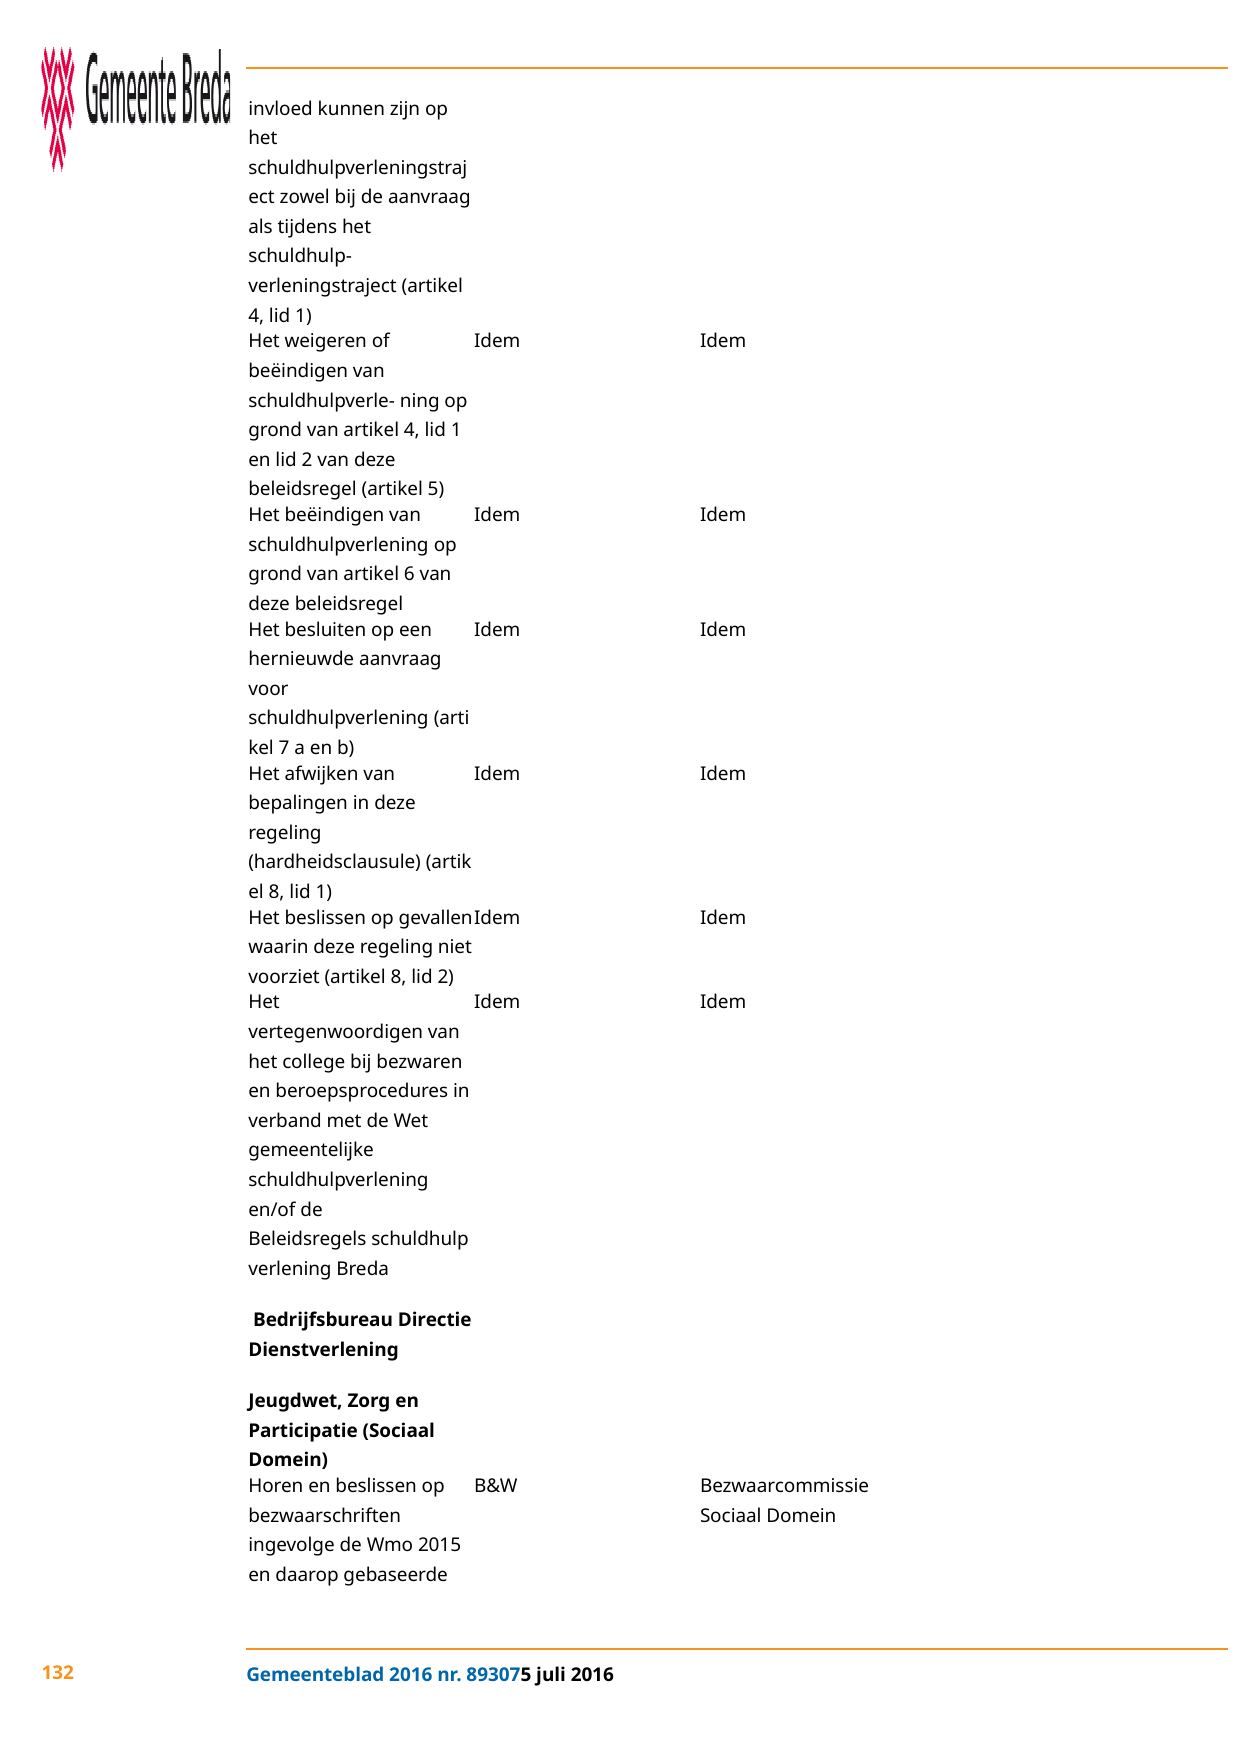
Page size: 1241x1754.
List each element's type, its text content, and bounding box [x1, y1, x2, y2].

table_cell Jeugdwet, Zorg en Participatie (Sociaal Domein) [248, 1388, 474, 1472]
table_cell Bezwaarcommissie Sociaal Domein [700, 1473, 926, 1587]
table_cell [926, 760, 1152, 904]
table_cell Idem [474, 989, 700, 1281]
table_cell Idem [474, 501, 700, 616]
table_cell Idem [700, 328, 926, 501]
table_cell Idem [474, 760, 700, 904]
table_cell Idem [700, 501, 926, 616]
table_cell Het weigeren of beëindigen van schuldhulpverle- ning op grond van artikel 4, lid 1 en lid 2 van deze beleidsregel (artikel 5) [248, 328, 474, 501]
table_cell Het beëindigen van schuldhulpverlening op grond van artikel 6 van deze beleidsregel [248, 501, 474, 616]
table_cell [926, 501, 1152, 616]
table_cell [926, 989, 1152, 1281]
table_cell Idem [700, 760, 926, 904]
table_cell [926, 1281, 1152, 1306]
table_cell invloed kunnen zijn op het schuldhulpverleningstraject zowel bij de aanvraag als tijdens het schuldhulp- verleningstraject (artikel 4, lid 1) [248, 95, 474, 328]
table_cell Bedrijfsbureau Directie Dienstverlening [248, 1306, 474, 1362]
table_cell Idem [700, 616, 926, 760]
table_cell Horen en beslissen op bezwaarschriften ingevolge de Wmo 2015 en daarop gebaseerde [248, 1473, 474, 1587]
table_cell [926, 616, 1152, 760]
table_cell [700, 95, 926, 328]
picture [41, 47, 231, 172]
table_cell [926, 1473, 1152, 1587]
table_cell [926, 95, 1152, 328]
table_cell [926, 904, 1152, 989]
table_cell Idem [474, 904, 700, 989]
table_cell [926, 328, 1152, 501]
table_cell [700, 1281, 926, 1306]
table_cell Het beslissen op gevallen waarin deze regeling niet voorziet (artikel 8, lid 2) [248, 904, 474, 989]
table_cell Het afwijken van bepalingen in deze regeling (hardheidsclausule) (artikel 8, lid 1) [248, 760, 474, 904]
table_cell Idem [700, 904, 926, 989]
table_cell [474, 95, 700, 328]
table_cell Het besluiten op een hernieuwde aanvraag voor schuldhulpverlening (artikel 7 a en b) [248, 616, 474, 760]
table_cell [248, 1281, 474, 1306]
table_cell Idem [474, 616, 700, 760]
table_cell Idem [700, 989, 926, 1281]
table_cell B&W [474, 1473, 700, 1587]
table_cell Idem [474, 328, 700, 501]
table_cell Het vertegenwoordigen van het college bij bezwaren en beroepsprocedures in verband met de Wet gemeentelijke schuldhulpverlening en/of de Beleidsregels schuldhulpverlening Breda [248, 989, 474, 1281]
table_cell [474, 1281, 700, 1306]
table_cell [248, 1362, 474, 1387]
